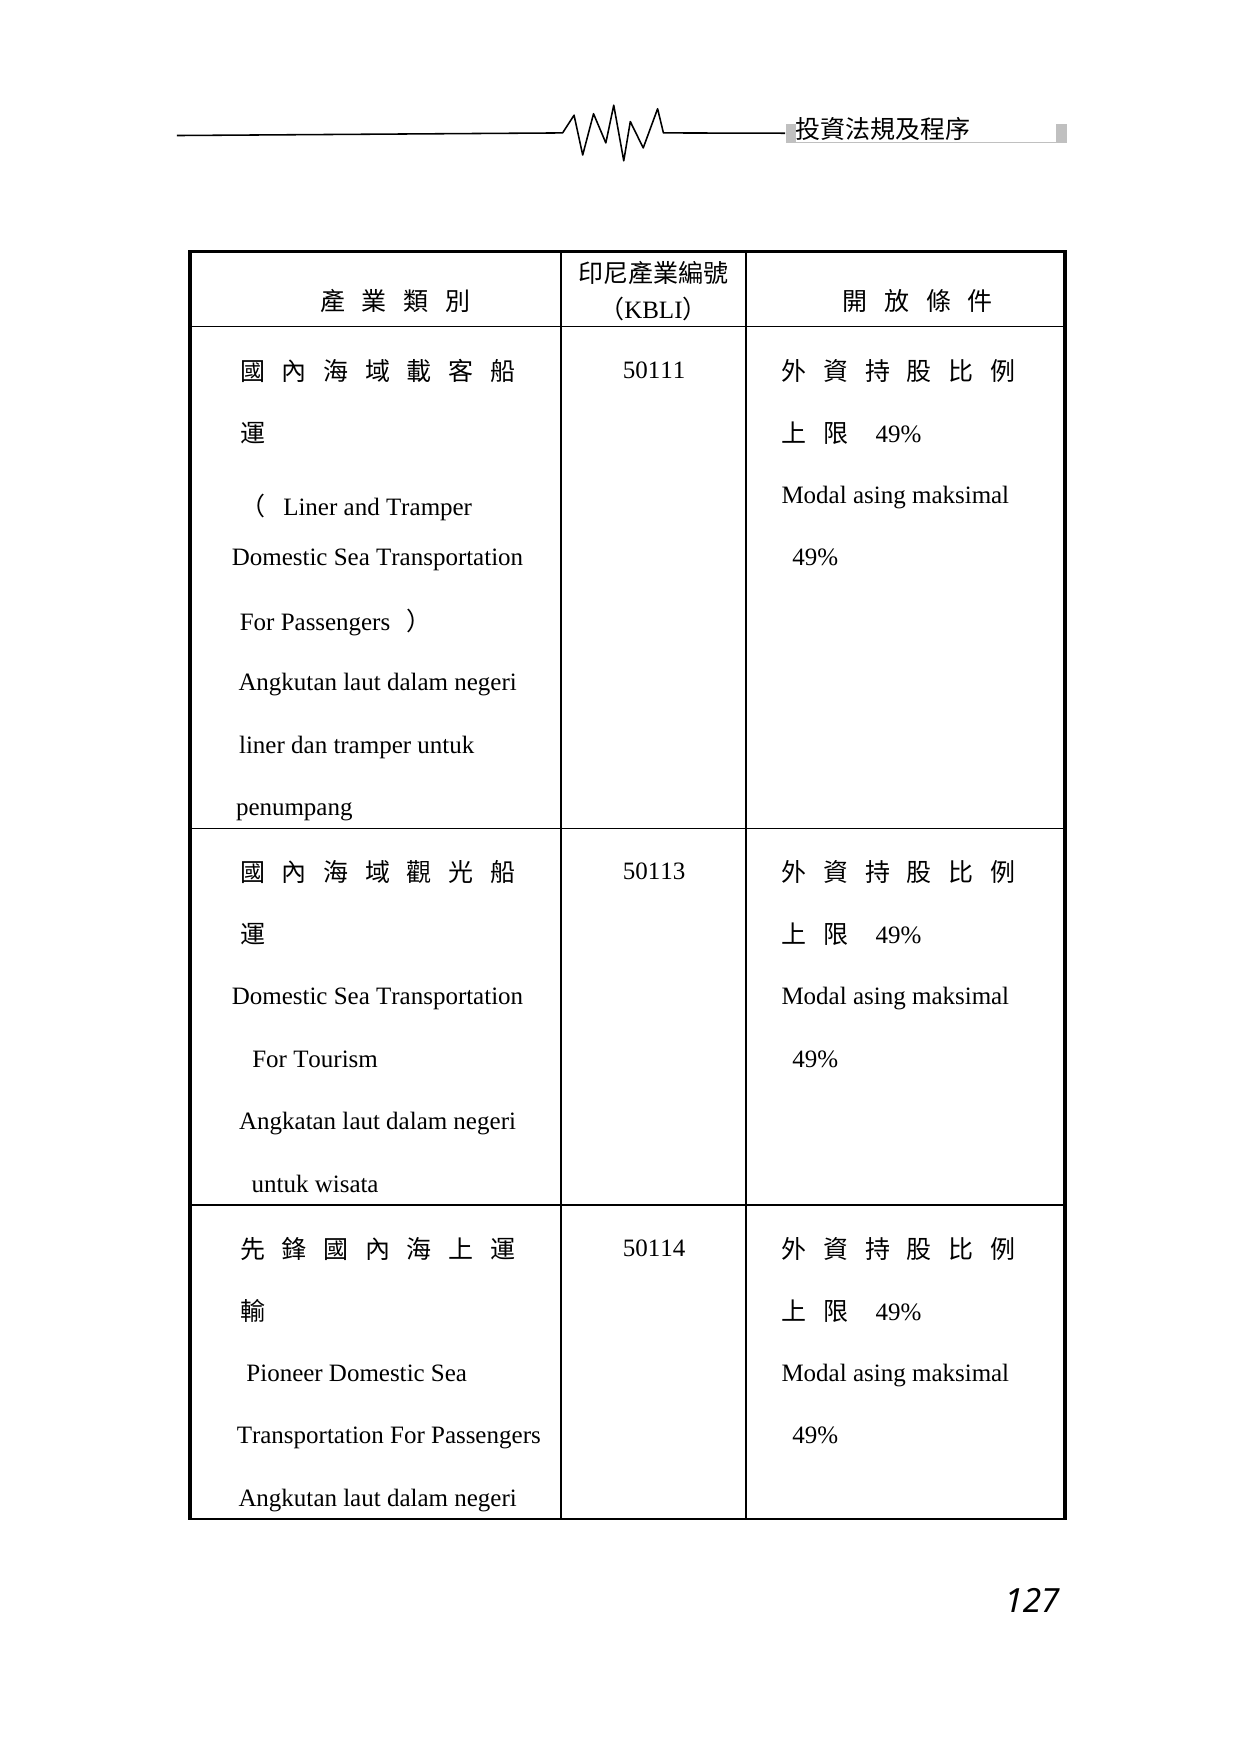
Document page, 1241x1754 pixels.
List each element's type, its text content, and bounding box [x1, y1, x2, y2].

table_header 產業類別 [192, 253, 560, 326]
table_cell 50113 [562, 829, 745, 1204]
table_cell 國內海域觀光船運 Domestic Sea Transportation For Tourism Angkatan laut dalam negeri untuk wisata [192, 829, 560, 1204]
table_cell 外資持股比例上限49% Modal asing maksimal 49% [747, 1206, 1063, 1518]
table_cell 50111 [562, 327, 745, 827]
table_cell 50114 [562, 1206, 745, 1518]
table_cell 先鋒國內海上運輸 Pioneer Domestic Sea Transportation For Passengers Angkutan laut dalam negeri [192, 1206, 560, 1518]
table_header 印尼產業編號（KBLI） [562, 253, 745, 326]
table_cell 國內海域載客船運 （Liner and Tramper Domestic Sea Transportation For Passengers） Angkutan laut dalam negeri liner dan tramper untuk penumpang [192, 327, 560, 827]
table_header 開放條件 [747, 253, 1063, 326]
table_cell 外資持股比例上限49% Modal asing maksimal 49% [747, 829, 1063, 1204]
table_cell 外資持股比例上限49% Modal asing maksimal 49% [747, 327, 1063, 827]
